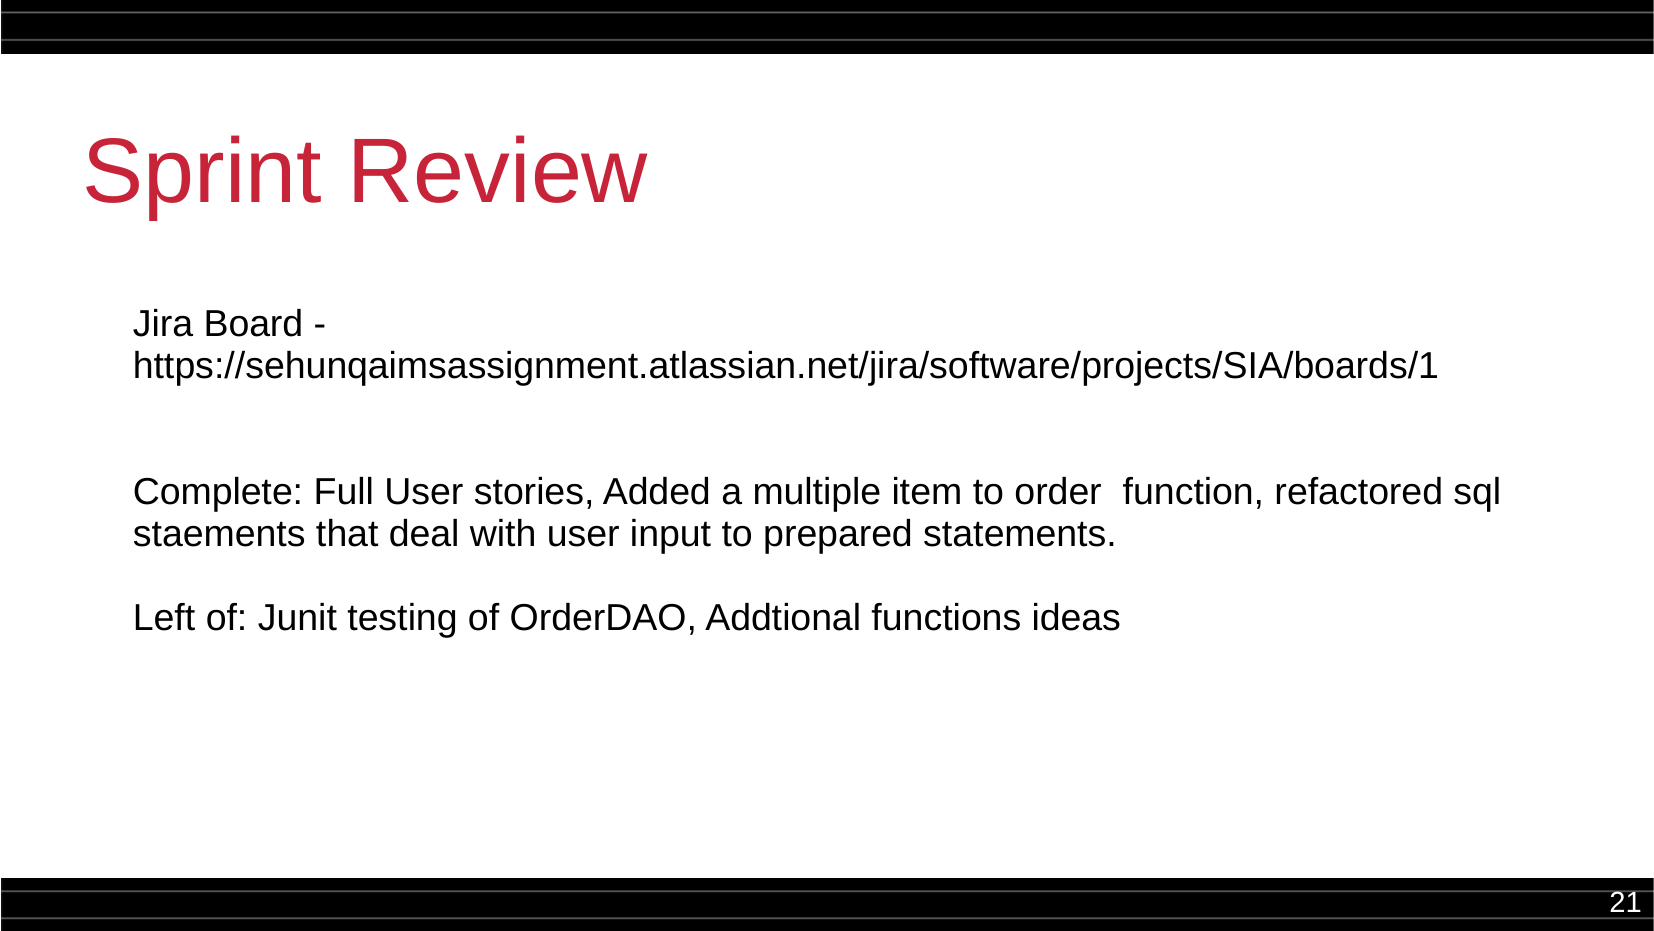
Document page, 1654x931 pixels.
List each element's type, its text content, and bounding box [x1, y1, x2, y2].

picture [1, 0, 1654, 54]
text_box Jira Board - https://sehunqaimsassignment.atlassian.net/jira/software/projects/SIA/boards/1 Complete: Full User stories, Added a multiple item to order function, refactored sql staements that deal with user input to prepared statements. Left of: Junit testing of OrderDAO, Addtional functions ideas [118, 295, 1565, 647]
title Sprint Review [82, 92, 1571, 249]
picture [1, 878, 1654, 931]
